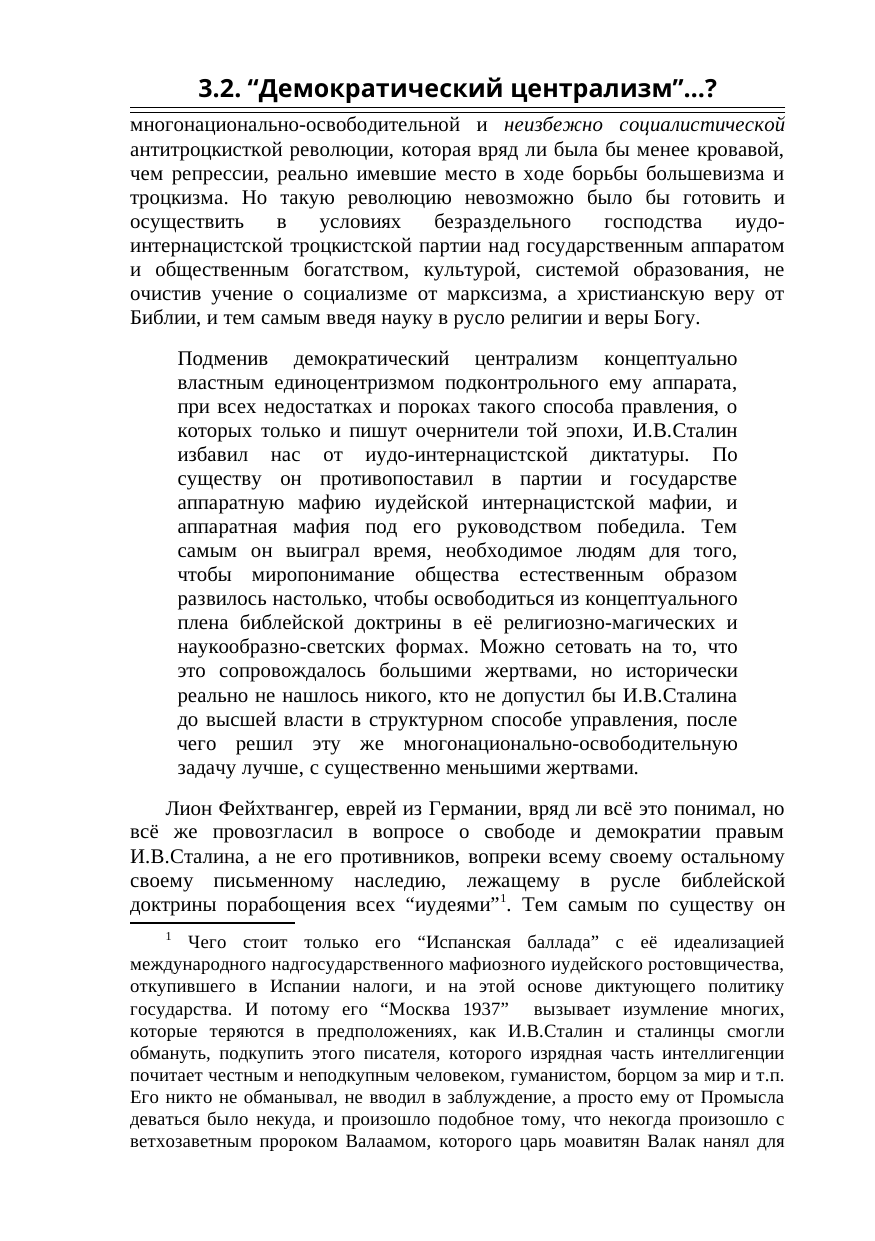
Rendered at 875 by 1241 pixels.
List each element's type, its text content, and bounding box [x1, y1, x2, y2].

text Лион Фейхтвангер, еврей из Германии, вряд ли всё это понимал, но всё же провозгласил в вопросе о свободе и демократии правым И.В.Ста­лина, а не его противников, вопреки всему своему остальному своему письменному наследию, лежащему в русле библейской доктрины порабощения всех “иудеями”. Тем самым по существу он [130, 795, 785, 916]
text Чего стоит только его “Испанская баллада” с её идеализацией международного надгосударственного мафиозного иудейского ростовщичества, откупившего в Испании налоги, и на этой основе диктующего политику государства. И потому его “Москва 1937” вызывает изумление многих, которые теряются в предположениях, как И.В.Сталин и сталинцы смогли обмануть, подкупить этого писателя, которого изрядная часть интеллигенции почитает честным и неподкупным человеком, гуманистом, борцом за мир и т.п. Его никто не обманывал, не вводил в заблуждение, а просто ему от Промысла деваться было некуда, и произошло подобное тому, что некогда произошло с ветхозаветным пророком Валаамом, которого царь моавитян Валак нанял для [130, 929, 785, 1152]
text Подменив демократический централизм концептуально властным единоцентризмом подконтрольного ему аппарата, при всех недостатках и пороках такого способа правления, о которых только и пишут очернители той эпохи, И.В.Сталин избавил нас от иудо-интернацистской диктатуры. По существу он противопоставил в партии и государстве аппаратную мафию иудейской интернацистской мафии, и аппаратная мафия под его руководством победила. Тем самым он выиграл время, необходимое людям для того, чтобы миропонимание общества естественным образом развилось настолько, чтобы освободиться из концептуального плена библейской доктрины в её религиозно-магических и наукообразно-светских формах. Мож­но сетовать на то, что это сопровождалось большими жертвами, но исторически реально не нашлось никого, кто не допустил бы И.В.Сталина до высшей власти в структурном способе управления, после чего решил эту же многонационально-освободительную задачу лучше, с существенно меньшими жертвами. [177, 346, 738, 779]
text многонационально-освободи­тельной и неизбежно социалистической антитроцкисткой революции, которая вряд ли была бы менее кровавой, чем репрессии, реально имевшие место в ходе борьбы большевизма и троцкизма. Но такую революцию невозможно было бы готовить и осуществить в условиях безраздельного господства иудо-интернацистской троцкистской партии над государственным аппаратом и общественным богатством, культурой, системой образования, не очистив учение о социализме от марксизма, а христианскую веру от Библии, и тем самым введя науку в русло религии и веры Богу. [130, 113, 785, 329]
